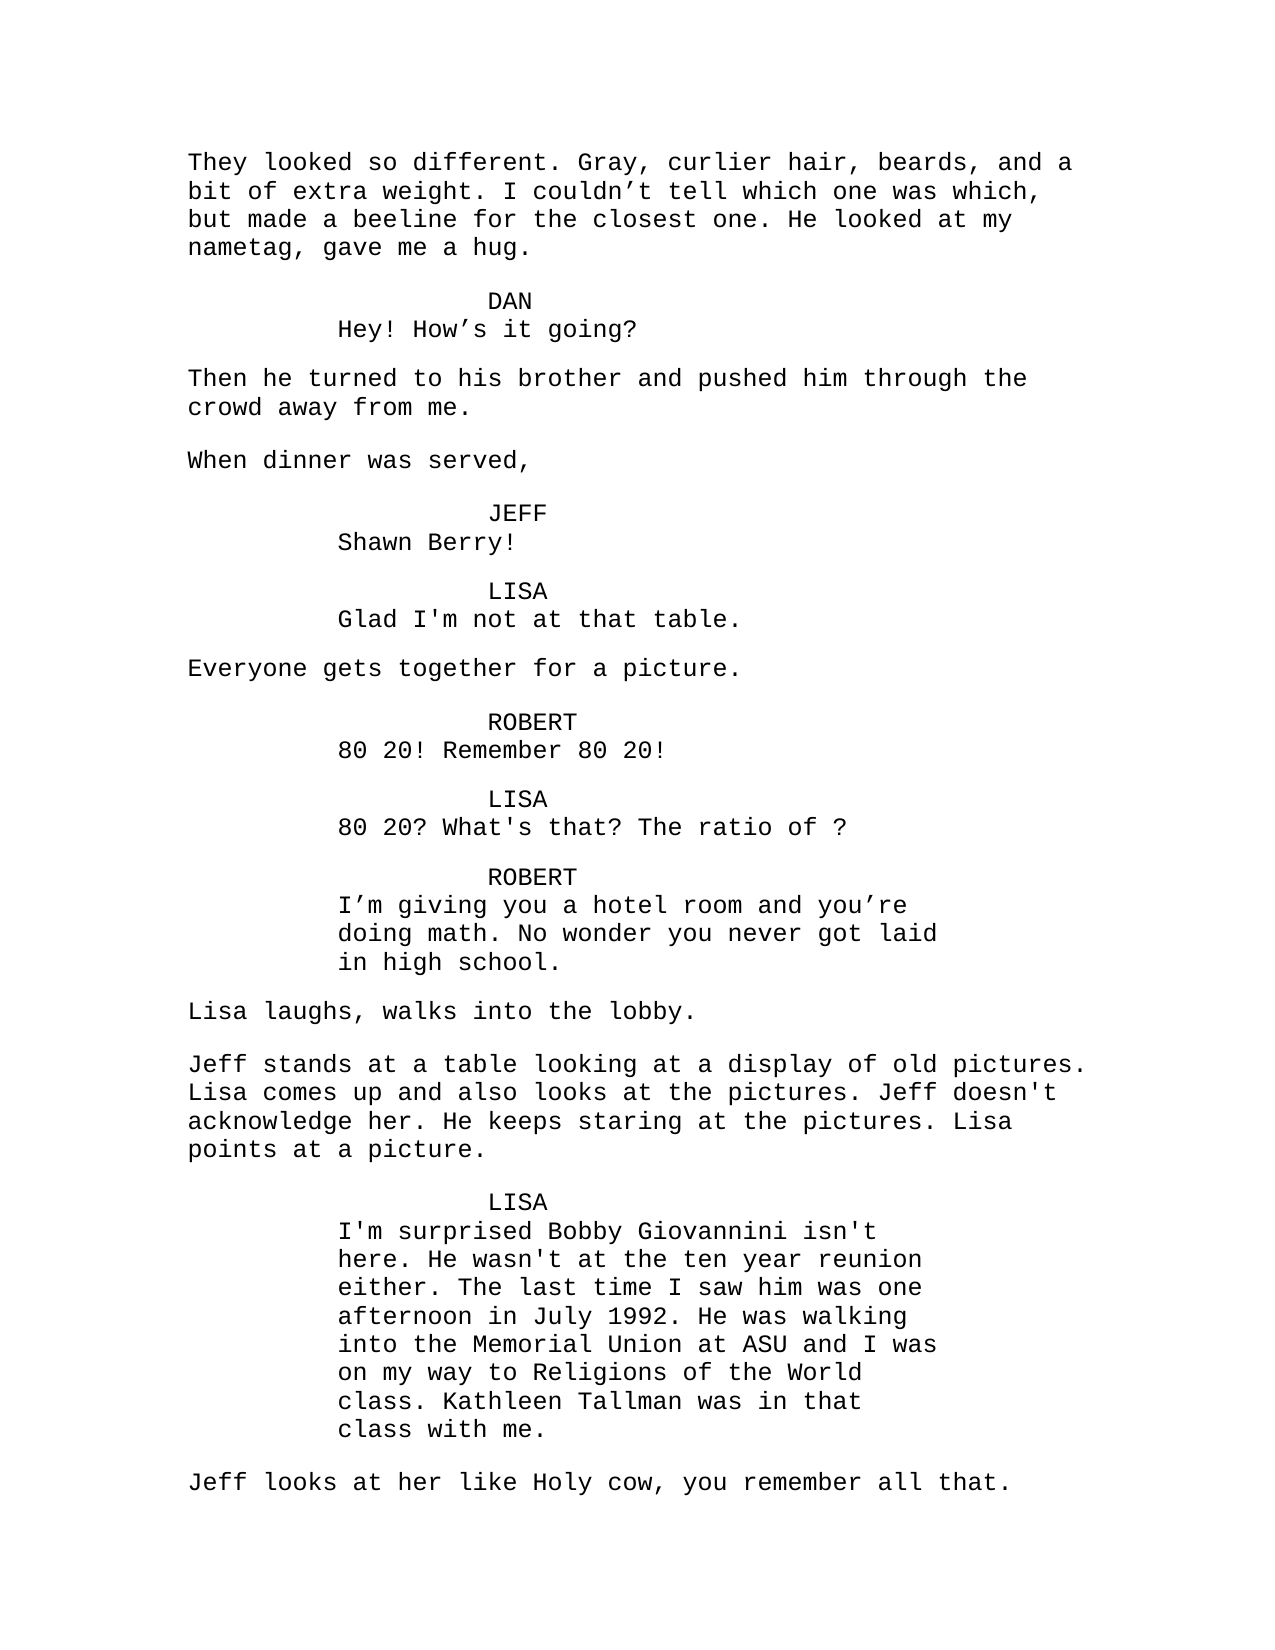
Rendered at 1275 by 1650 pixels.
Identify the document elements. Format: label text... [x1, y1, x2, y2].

text Glad I'm not at that table. [337, 607, 937, 635]
text I’m giving you a hotel room and you’re doing math. No wonder you never got laid in high school. [337, 892, 937, 977]
text 80 20! Remember 80 20! [337, 737, 937, 766]
text 80 20? What's that? The ratio of ? [337, 815, 937, 843]
text JEFF [187, 501, 1087, 529]
text Then he turned to his brother and pushed him through the crowd away from me. [187, 366, 1087, 422]
text Lisa laughs, walks into the lobby. [187, 998, 1087, 1027]
text DAN [187, 288, 1087, 317]
text ROBERT [187, 864, 1087, 892]
text ROBERT [187, 709, 1087, 737]
text When dinner was served, [187, 447, 1087, 476]
text LISA [187, 578, 1087, 607]
text They looked so different. Gray, curlier hair, beards, and a bit of extra weight. I couldn’t tell which one was which, but made a beeline for the closest one. He looked at my nametag, gave me a hug. [187, 150, 1087, 263]
text I'm surprised Bobby Giovannini isn't here. He wasn't at the ten year reunion either. The last time I saw him was one afternoon in July 1992. He was walking into the Memorial Union at ASU and I was on my way to Religions of the World class. Kathleen Tallman was in that class with me. [337, 1218, 937, 1445]
text LISA [187, 787, 1087, 815]
text Jeff stands at a table looking at a display of old pictures. Lisa comes up and also looks at the pictures. Jeff doesn't acknowledge her. He keeps staring at the pictures. Lisa points at a picture. [187, 1052, 1087, 1165]
text Hey! How’s it going? [337, 317, 937, 345]
text Shawn Berry! [337, 529, 937, 557]
text Jeff looks at her like Holy cow, you remember all that. [187, 1470, 1087, 1498]
text LISA [187, 1190, 1087, 1218]
text Everyone gets together for a picture. [187, 656, 1087, 684]
